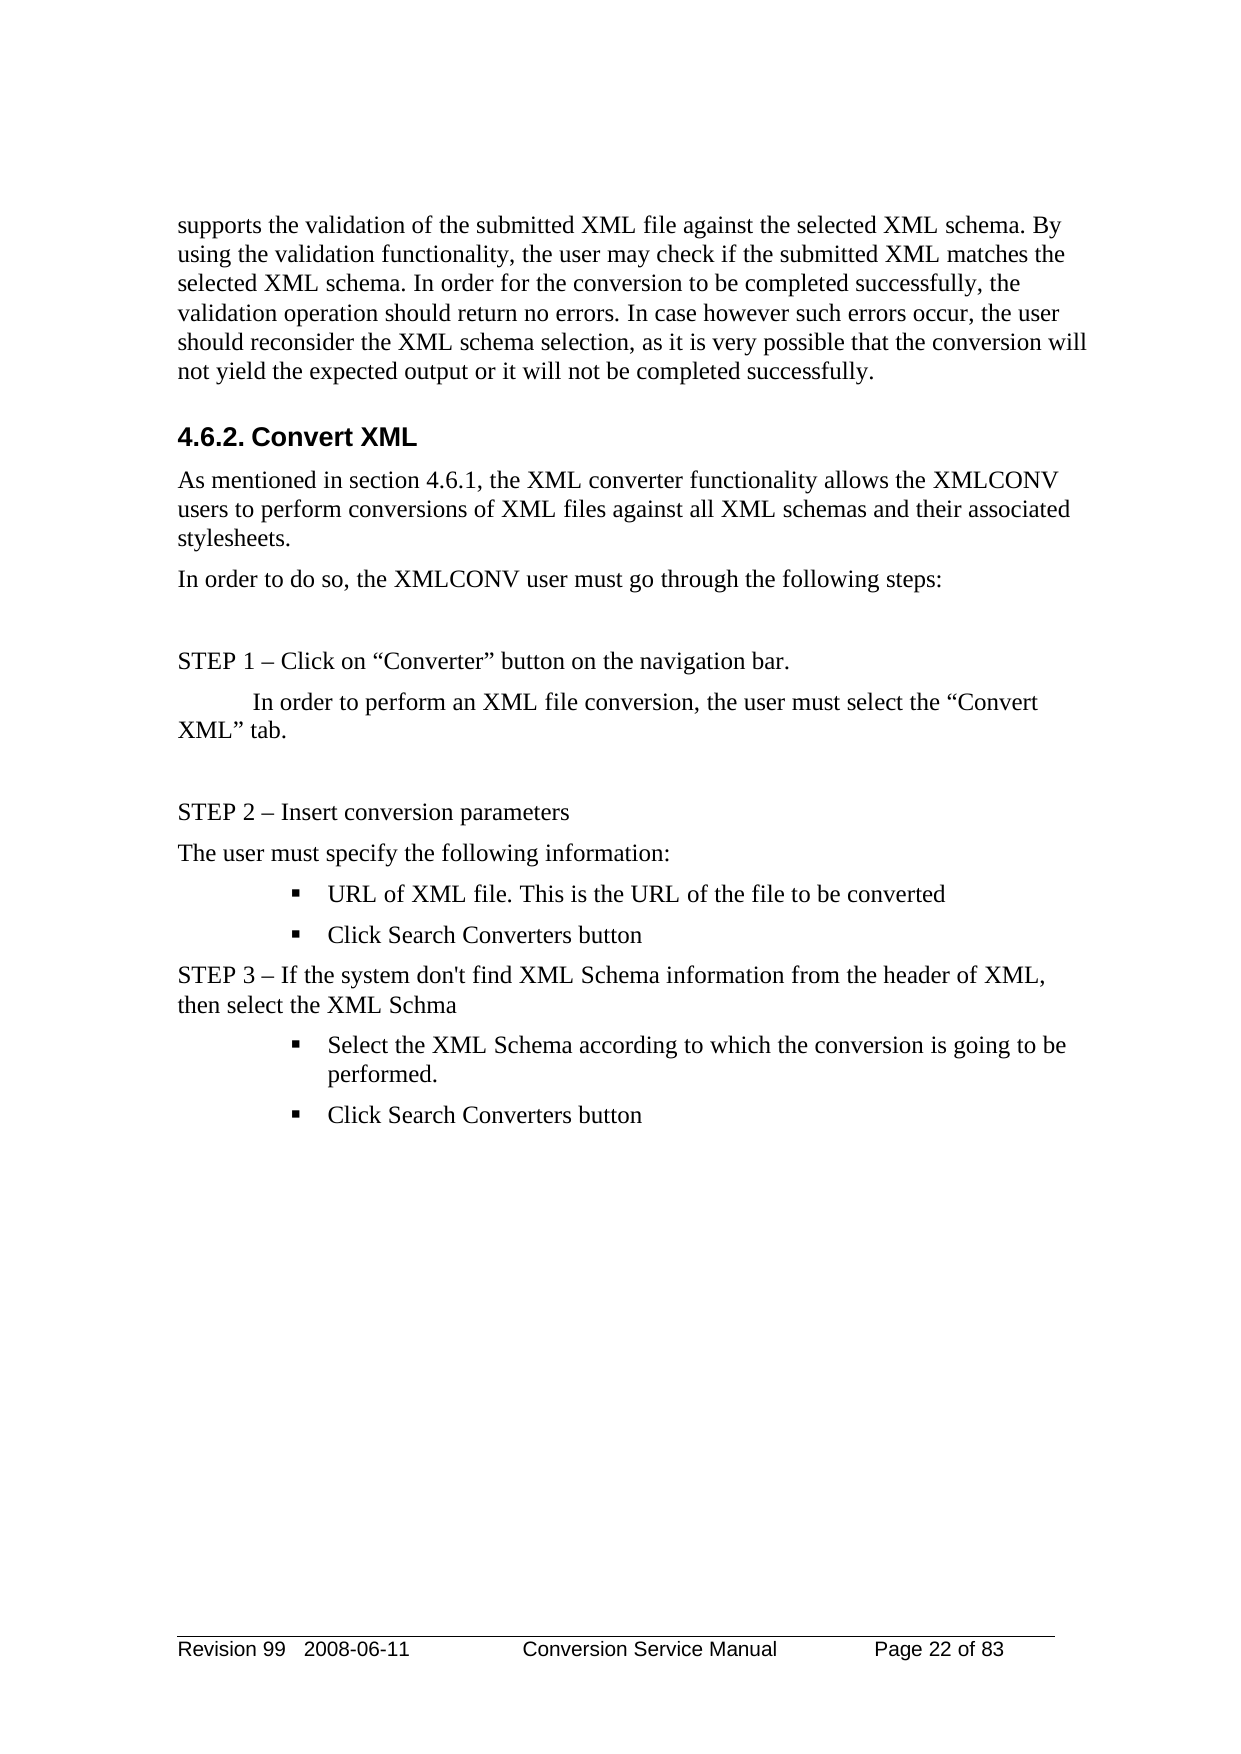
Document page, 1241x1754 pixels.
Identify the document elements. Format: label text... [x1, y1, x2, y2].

text STEP 1 – Click on “Converter” button on the navigation bar. [177, 646, 1092, 674]
text supports the validation of the submitted XML file against the selected XML schema. By using the validation functionality, the user may check if the submitted XML matches the selected XML schema. In order for the conversion to be completed successfully, the validation operation should return no errors. In case however such errors occur, the user should reconsider the XML schema selection, as it is very possible that the conversion will not yield the expected output or it will not be completed successfully. [177, 210, 1092, 384]
subtitle Convert XML [177, 421, 1092, 452]
list URL of XML file. This is the URL of the file to be converted [290, 879, 1092, 908]
text In order to perform an XML file conversion, the user must select the “Convert XML” tab. [177, 686, 1092, 744]
list Click Search Converters button [290, 919, 1092, 949]
text The user must specify the following information: [177, 838, 1092, 867]
text In order to do so, the XMLCONV user must go through the following steps: [177, 564, 1092, 593]
text STEP 2 – Insert conversion parameters [177, 797, 1092, 826]
text As mentioned in section 4.6.1, the XML converter functionality allows the XMLCONV users to perform conversions of XML files against all XML schemas and their associated stylesheets. [177, 465, 1092, 552]
list Select the XML Schema according to which the conversion is going to be performed. [290, 1030, 1092, 1088]
list Click Search Converters button [290, 1100, 1092, 1129]
text STEP 3 – If the system don't find XML Schema information from the header of XML, then select the XML Schma [177, 960, 1092, 1018]
